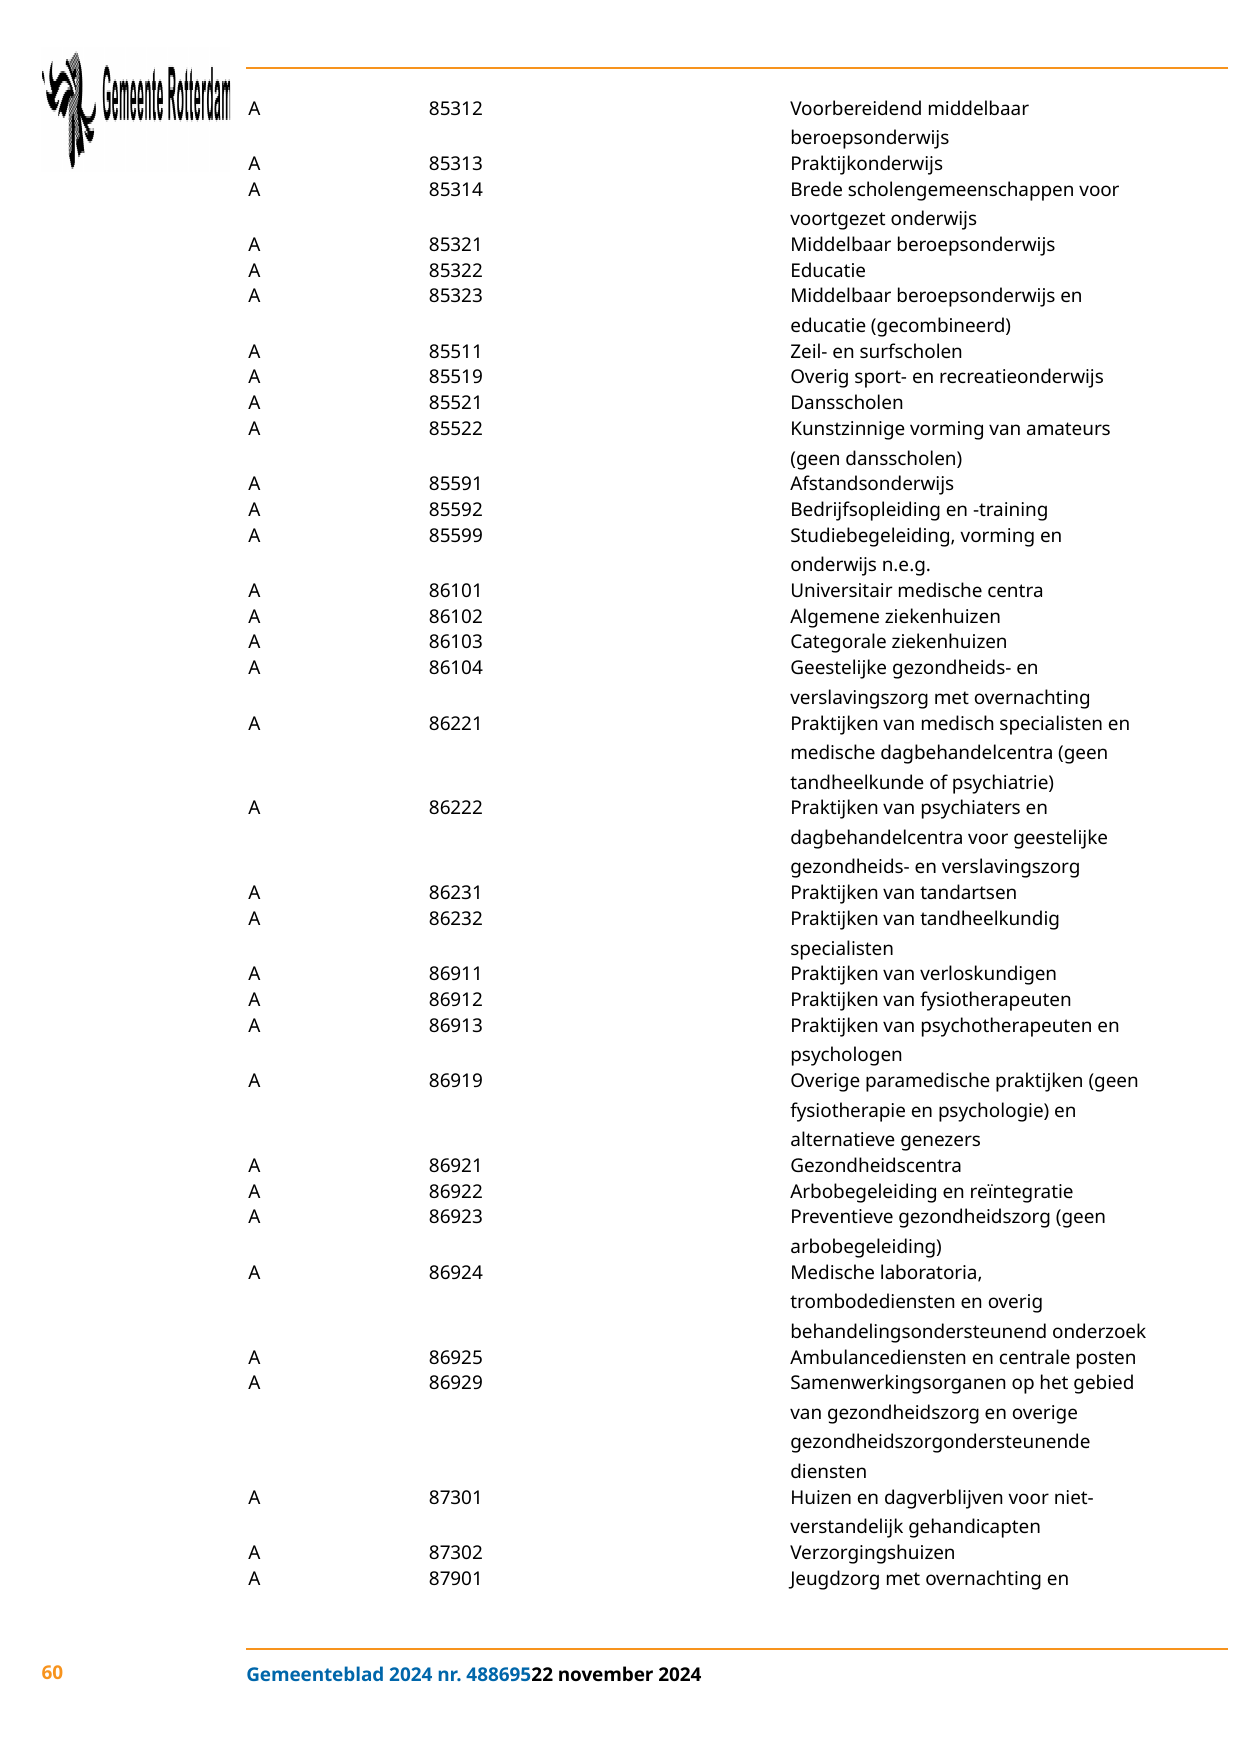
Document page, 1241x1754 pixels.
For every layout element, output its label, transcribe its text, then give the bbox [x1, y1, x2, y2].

table_cell Praktijken van tandheelkundig specialisten [790, 905, 1152, 961]
table_cell 86922 [429, 1178, 790, 1204]
table_cell 85599 [429, 522, 790, 577]
table_cell 85322 [429, 257, 790, 283]
table_cell 86912 [429, 986, 790, 1012]
table_cell A [248, 1370, 429, 1484]
table_cell A [248, 1484, 429, 1539]
table_cell 86913 [429, 1012, 790, 1067]
table_cell A [248, 1344, 429, 1369]
table_cell A [248, 231, 429, 257]
table_cell A [248, 986, 429, 1012]
table_cell A [248, 905, 429, 961]
table_cell Gezondheidscentra [790, 1152, 1152, 1178]
table_cell A [248, 283, 429, 338]
table_cell A [248, 961, 429, 986]
table_cell Educatie [790, 257, 1152, 283]
table_cell Huizen en dagverblijven voor niet-verstandelijk gehandicapten [790, 1484, 1152, 1539]
table_cell Algemene ziekenhuizen [790, 603, 1152, 629]
table_cell 86925 [429, 1344, 790, 1369]
table_cell A [248, 629, 429, 654]
table_cell 85511 [429, 338, 790, 364]
table_cell 85591 [429, 470, 790, 496]
table_cell 86929 [429, 1370, 790, 1484]
table_cell A [248, 176, 429, 231]
table_cell Brede scholengemeenschappen voor voortgezet onderwijs [790, 176, 1152, 231]
table_cell A [248, 577, 429, 603]
table_cell Praktijken van fysiotherapeuten [790, 986, 1152, 1012]
table_cell A [248, 415, 429, 470]
table_cell A [248, 522, 429, 577]
table_cell Overig sport- en recreatieonderwijs [790, 364, 1152, 389]
table_cell A [248, 338, 429, 364]
table_cell A [248, 95, 429, 150]
table_cell 85321 [429, 231, 790, 257]
table_cell 85521 [429, 389, 790, 415]
table_cell A [248, 1178, 429, 1204]
table_cell Samenwerkingsorganen op het gebied van gezondheidszorg en overige gezondheidszorgondersteunende diensten [790, 1370, 1152, 1484]
table_cell Universitair medische centra [790, 577, 1152, 603]
table_cell A [248, 880, 429, 905]
table_cell 86104 [429, 654, 790, 710]
table_cell A [248, 654, 429, 710]
table_cell A [248, 1565, 429, 1591]
table_cell 85592 [429, 496, 790, 522]
table_cell Praktijkonderwijs [790, 150, 1152, 176]
table_cell 86102 [429, 603, 790, 629]
table_cell 86911 [429, 961, 790, 986]
table_cell 86921 [429, 1152, 790, 1178]
table_cell A [248, 603, 429, 629]
table_cell 85314 [429, 176, 790, 231]
table_cell Praktijken van verloskundigen [790, 961, 1152, 986]
table_cell Arbobegeleiding en reïntegratie [790, 1178, 1152, 1204]
table_cell Overige paramedische praktijken (geen fysiotherapie en psychologie) en alternatieve genezers [790, 1067, 1152, 1152]
table_cell 85519 [429, 364, 790, 389]
table_cell A [248, 1152, 429, 1178]
table_cell Categorale ziekenhuizen [790, 629, 1152, 654]
table_cell 86231 [429, 880, 790, 905]
table_cell 87301 [429, 1484, 790, 1539]
table_cell 85522 [429, 415, 790, 470]
table_cell 87302 [429, 1539, 790, 1565]
table_cell 86919 [429, 1067, 790, 1152]
table_cell A [248, 1067, 429, 1152]
table_cell Bedrijfsopleiding en -training [790, 496, 1152, 522]
table_cell A [248, 470, 429, 496]
table_cell Voorbereidend middelbaar beroepsonderwijs [790, 95, 1152, 150]
table_cell A [248, 1539, 429, 1565]
table_cell Ambulancediensten en centrale posten [790, 1344, 1152, 1369]
table_cell 86923 [429, 1204, 790, 1259]
table_cell Kunstzinnige vorming van amateurs (geen dansscholen) [790, 415, 1152, 470]
table_cell Afstandsonderwijs [790, 470, 1152, 496]
table_cell 86221 [429, 710, 790, 794]
table_cell 86101 [429, 577, 790, 603]
table_cell Verzorgingshuizen [790, 1539, 1152, 1565]
table_cell 86232 [429, 905, 790, 961]
table_cell A [248, 1259, 429, 1344]
table_cell 85313 [429, 150, 790, 176]
table_cell A [248, 150, 429, 176]
table_cell A [248, 389, 429, 415]
table_cell A [248, 1012, 429, 1067]
table_cell Middelbaar beroepsonderwijs [790, 231, 1152, 257]
table_cell 86222 [429, 795, 790, 879]
table_cell Jeugdzorg met overnachting en [790, 1565, 1152, 1591]
table_cell A [248, 257, 429, 283]
table_cell Praktijken van psychotherapeuten en psychologen [790, 1012, 1152, 1067]
table_cell Dansscholen [790, 389, 1152, 415]
table_cell 87901 [429, 1565, 790, 1591]
table_cell 86924 [429, 1259, 790, 1344]
table_cell 86103 [429, 629, 790, 654]
table_cell 85312 [429, 95, 790, 150]
table_cell A [248, 364, 429, 389]
table_cell 85323 [429, 283, 790, 338]
table_cell A [248, 710, 429, 794]
table_cell Zeil- en surfscholen [790, 338, 1152, 364]
table_cell Middelbaar beroepsonderwijs en educatie (gecombineerd) [790, 283, 1152, 338]
table_cell Praktijken van tandartsen [790, 880, 1152, 905]
table_cell Studiebegeleiding, vorming en onderwijs n.e.g. [790, 522, 1152, 577]
table_cell Preventieve gezondheidszorg (geen arbobegeleiding) [790, 1204, 1152, 1259]
table_cell Geestelijke gezondheids- en verslavingszorg met overnachting [790, 654, 1152, 710]
table_cell A [248, 1204, 429, 1259]
table_cell A [248, 496, 429, 522]
table_cell Medische laboratoria, trombodediensten en overig behandelingsondersteunend onderzoek [790, 1259, 1152, 1344]
table_cell Praktijken van psychiaters en dagbehandelcentra voor geestelijke gezondheids- en verslavingszorg [790, 795, 1152, 879]
table_cell Praktijken van medisch specialisten en medische dagbehandelcentra (geen tandheelkunde of psychiatrie) [790, 710, 1152, 794]
table_cell A [248, 795, 429, 879]
picture [41, 47, 231, 172]
